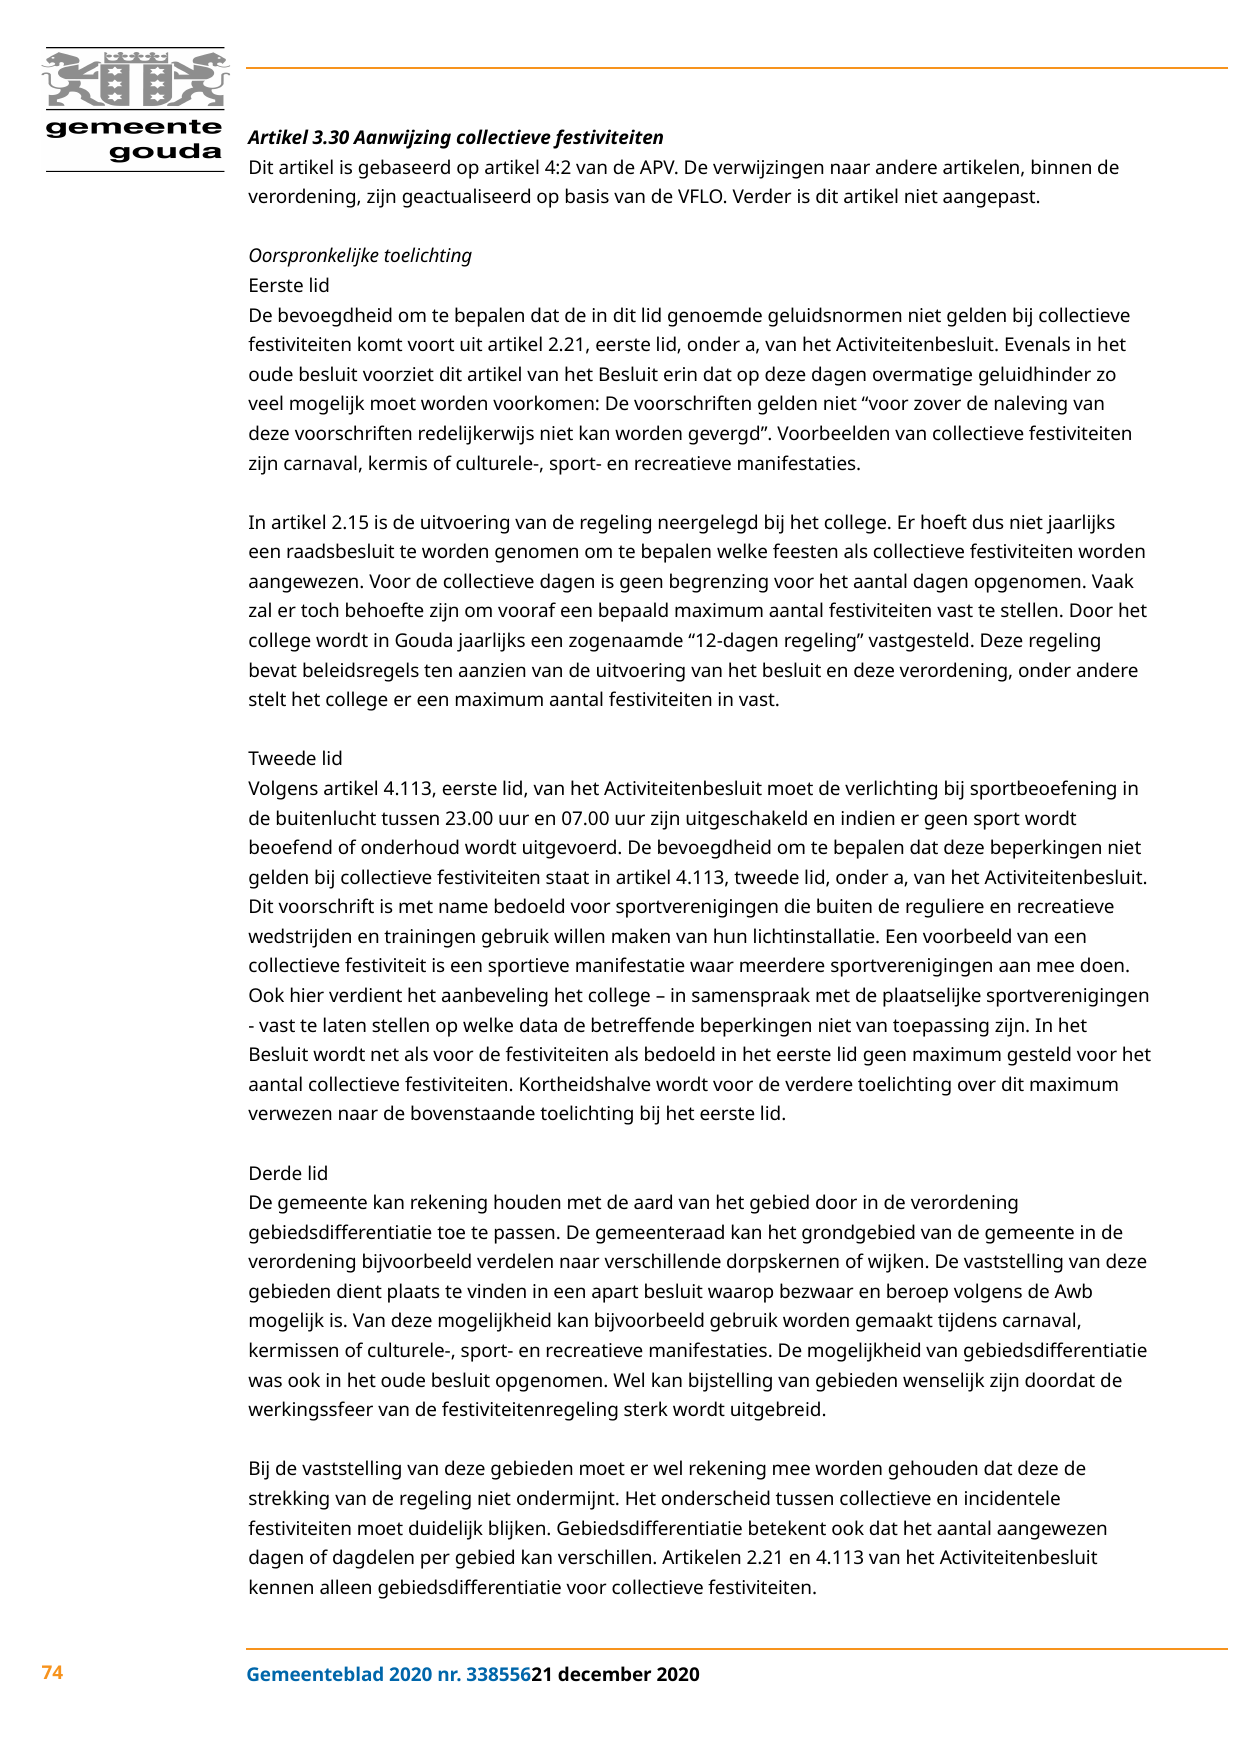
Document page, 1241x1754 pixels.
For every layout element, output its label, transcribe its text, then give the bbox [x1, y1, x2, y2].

text Artikel 3.30 Aanwijzing collectieve festiviteiten [248, 124, 1152, 150]
text Oorspronkelijke toelichting [248, 243, 1152, 268]
text De gemeente kan rekening houden met de aard van het gebied door in de verordening gebiedsdifferentiatie toe te passen. De gemeenteraad kan het grondgebied van de gemeente in de verordening bijvoorbeeld verdelen naar verschillende dorpskernen of wijken. De vaststelling van deze gebieden dient plaats te vinden in een apart besluit waarop bezwaar en beroep volgens de Awb mogelijk is. Van deze mogelijkheid kan bijvoorbeeld gebruik worden gemaakt tijdens carnaval, kermissen of culturele-, sport- en recreatieve manifestaties. De mogelijkheid van gebiedsdifferentiatie was ook in het oude besluit opgenomen. Wel kan bijstelling van gebieden wenselijk zijn doordat de werkingssfeer van de festiviteitenregeling sterk wordt uitgebreid. [248, 1189, 1152, 1422]
text In artikel 2.15 is de uitvoering van de regeling neergelegd bij het college. Er hoeft dus niet jaarlijks een raadsbesluit te worden genomen om te bepalen welke feesten als collectieve festiviteiten worden aangewezen. Voor de collectieve dagen is geen begrenzing voor het aantal dagen opgenomen. Vaak zal er toch behoefte zijn om vooraf een bepaald maximum aantal festiviteiten vast te stellen. Door het college wordt in Gouda jaarlijks een zogenaamde “12-dagen regeling” vastgesteld. Deze regeling bevat beleidsregels ten aanzien van de uitvoering van het besluit en deze verordening, onder andere stelt het college er een maximum aantal festiviteiten in vast. [248, 509, 1152, 712]
text Tweede lid [248, 746, 1152, 771]
text Dit artikel is gebaseerd op artikel 4:2 van de APV. De verwijzingen naar andere artikelen, binnen de verordening, zijn geactualiseerd op basis van de VFLO. Verder is dit artikel niet aangepast. [248, 154, 1152, 209]
picture [41, 47, 231, 172]
text Eerste lid [248, 272, 1152, 298]
text Volgens artikel 4.113, eerste lid, van het Activiteitenbesluit moet de verlichting bij sportbeoefening in de buitenlucht tussen 23.00 uur en 07.00 uur zijn uitgeschakeld en indien er geen sport wordt beoefend of onderhoud wordt uitgevoerd. De bevoegdheid om te bepalen dat deze beperkingen niet gelden bij collectieve festiviteiten staat in artikel 4.113, tweede lid, onder a, van het Activiteitenbesluit. Dit voorschrift is met name bedoeld voor sportverenigingen die buiten de reguliere en recreatieve wedstrijden en trainingen gebruik willen maken van hun lichtinstallatie. Een voorbeeld van een collectieve festiviteit is een sportieve manifestatie waar meerdere sportverenigingen aan mee doen. Ook hier verdient het aanbeveling het college – in samenspraak met de plaatselijke sportverenigingen - vast te laten stellen op welke data de betreffende beperkingen niet van toepassing zijn. In het Besluit wordt net als voor de festiviteiten als bedoeld in het eerste lid geen maximum gesteld voor het aantal collectieve festiviteiten. Kortheidshalve wordt voor de verdere toelichting over dit maximum verwezen naar de bovenstaande toelichting bij het eerste lid. [248, 775, 1152, 1126]
text De bevoegdheid om te bepalen dat de in dit lid genoemde geluidsnormen niet gelden bij collectieve festiviteiten komt voort uit artikel 2.21, eerste lid, onder a, van het Activiteitenbesluit. Evenals in het oude besluit voorziet dit artikel van het Besluit erin dat op deze dagen overmatige geluidhinder zo veel mogelijk moet worden voorkomen: De voorschriften gelden niet “voor zover de naleving van deze voorschriften redelijkerwijs niet kan worden gevergd”. Voorbeelden van collectieve festiviteiten zijn carnaval, kermis of culturele-, sport- en recreatieve manifestaties. [248, 302, 1152, 476]
text Bij de vaststelling van deze gebieden moet er wel rekening mee worden gehouden dat deze de strekking van de regeling niet ondermijnt. Het onderscheid tussen collectieve en incidentele festiviteiten moet duidelijk blijken. Gebiedsdifferentiatie betekent ook dat het aantal aangewezen dagen of dagdelen per gebied kan verschillen. Artikelen 2.21 en 4.113 van het Activiteitenbesluit kennen alleen gebiedsdifferentiatie voor collectieve festiviteiten. [248, 1456, 1152, 1600]
text Derde lid [248, 1160, 1152, 1186]
